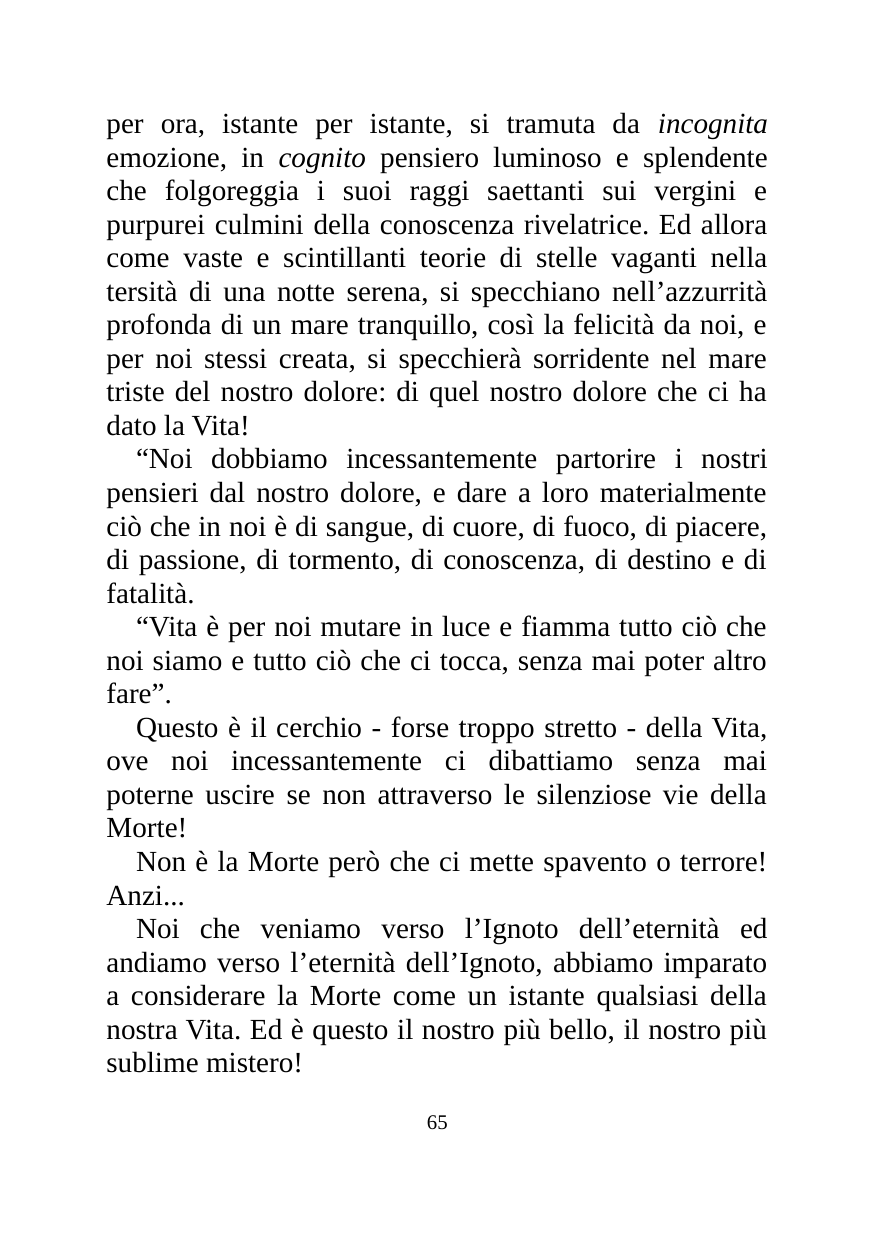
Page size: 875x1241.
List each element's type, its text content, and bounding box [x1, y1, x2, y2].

text Non è la Morte però che ci mette spavento o terrore! Anzi... [106, 844, 768, 911]
text “Noi dobbiamo incessantemente partorire i nostri pensieri dal nostro dolore, e dare a loro materialmente ciò che in noi è di sangue, di cuore, di fuoco, di piacere, di passione, di tormento, di conoscenza, di destino e di fatalità. [106, 442, 768, 609]
text per ora, istante per istante, si tramuta da incognita emozione, in cognito pensiero luminoso e splendente che folgoreggia i suoi raggi saettanti sui vergini e purpurei culmini della conoscenza rivelatrice. Ed allora come vaste e scintillanti teorie di stelle vaganti nella tersità di una notte serena, si specchiano nell’azzurrità profonda di un mare tranquillo, così la felicità da noi, e per noi stessi creata, si specchierà sorridente nel mare triste del nostro dolore: di quel nostro dolore che ci ha dato la Vita! [106, 106, 768, 442]
text Noi che veniamo verso l’Ignoto dell’eternità ed andiamo verso l’eternità dell’Ignoto, abbiamo imparato a considerare la Morte come un istante qualsiasi della nostra Vita. Ed è questo il nostro più bello, il nostro più sublime mistero! [106, 911, 768, 1079]
text Questo è il cerchio - forse troppo stretto - della Vita, ove noi incessantemente ci dibattiamo senza mai poterne uscire se non attraverso le silenziose vie della Morte! [106, 710, 768, 844]
text “Vita è per noi mutare in luce e fiamma tutto ciò che noi siamo e tutto ciò che ci tocca, senza mai poter altro fare”. [106, 609, 768, 710]
